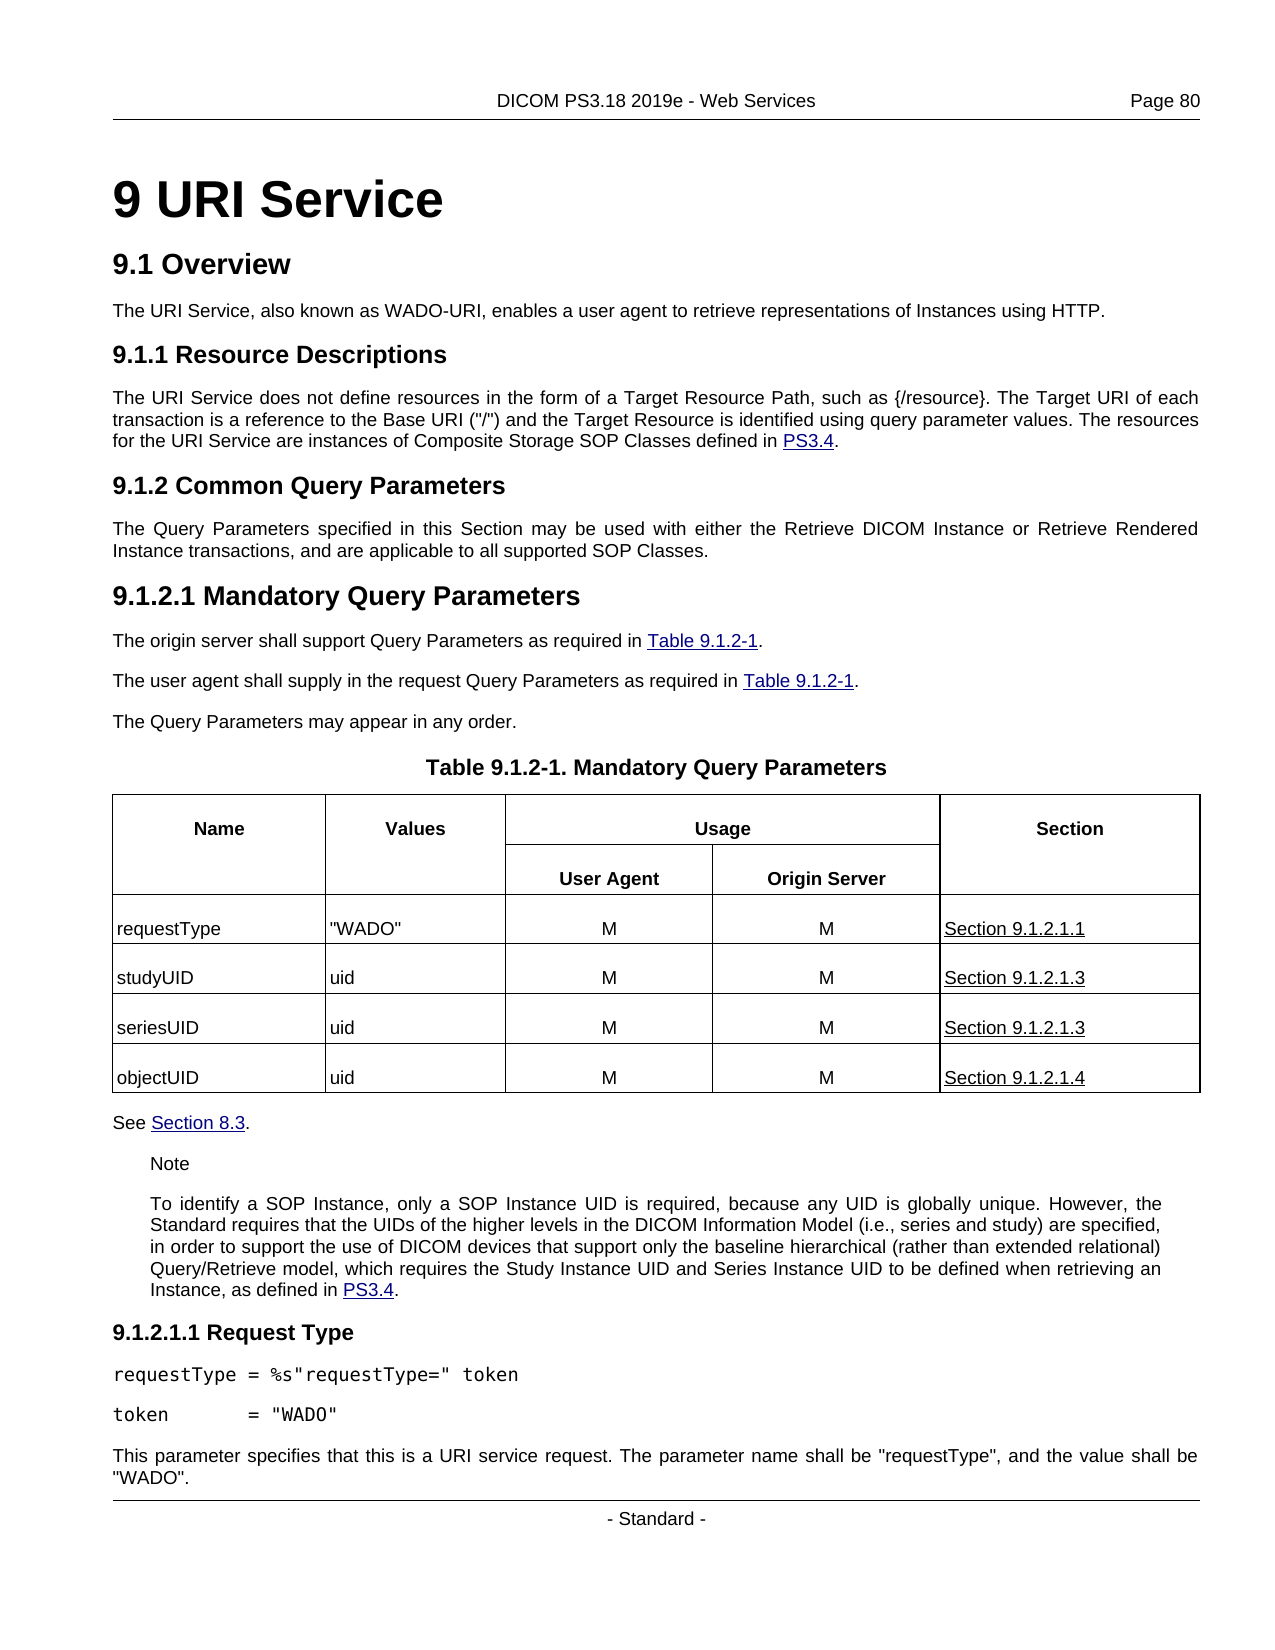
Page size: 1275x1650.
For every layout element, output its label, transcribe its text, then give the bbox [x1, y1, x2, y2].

text This parameter specifies that this is a URI service request. The parameter name shall be "requestType", and the value shall be "WADO". [112, 1445, 1200, 1488]
table_cell Section 9.1.2.1.3 [941, 944, 1199, 993]
table_cell Origin Server [713, 845, 939, 893]
table_cell M [713, 944, 939, 993]
table_cell uid [326, 1044, 505, 1092]
text The origin server shall support Query Parameters as required in Table 9.1.2-1. [112, 630, 1200, 652]
text To identify a SOP Instance, only a SOP Instance UID is required, because any UID is globally unique. However, the Standard requires that the UIDs of the higher levels in the DICOM Information Model (i.e., series and study) are specified, in order to support the use of DICOM devices that support only the baseline hierarchical (rather than extended relational) Query/Retrieve model, which requires the Study Instance UID and Series Instance UID to be defined when retrieving an Instance, as defined in PS3.4. [150, 1193, 1162, 1300]
text requestType = %s"requestType=" token [112, 1364, 1200, 1386]
table_cell M [506, 1044, 712, 1092]
text The Query Parameters may appear in any order. [112, 711, 1200, 732]
text See Section 8.3. [112, 1112, 1200, 1133]
text Note [150, 1152, 1162, 1174]
table_cell M [506, 895, 712, 943]
table_cell studyUID [113, 944, 325, 993]
text 9.1 Overview [112, 247, 1200, 281]
table_cell "WADO" [326, 895, 505, 943]
text token = "WADO" [112, 1404, 1200, 1426]
table_cell uid [326, 994, 505, 1042]
table_cell uid [326, 944, 505, 993]
table_cell seriesUID [113, 994, 325, 1042]
text The user agent shall supply in the request Query Parameters as required in Table 9.1.2-1. [112, 670, 1200, 692]
table_cell objectUID [113, 1044, 325, 1092]
table_cell M [506, 944, 712, 993]
table_cell M [713, 895, 939, 943]
table_cell M [506, 994, 712, 1042]
table_cell requestType [113, 895, 325, 943]
table_header Values [326, 795, 505, 893]
text 9.1.2 Common Query Parameters [112, 471, 1200, 499]
table_cell Section 9.1.2.1.3 [941, 994, 1199, 1042]
text The Query Parameters specified in this Section may be used with either the Retrieve DICOM Instance or Retrieve Rendered Instance transactions, and are applicable to all supported SOP Classes. [112, 518, 1200, 561]
table_cell M [713, 1044, 939, 1092]
text 9.1.2.1.1 Request Type [112, 1319, 1200, 1345]
text 9 URI Service [112, 169, 1200, 228]
table_cell User Agent [506, 845, 712, 893]
table_cell M [713, 994, 939, 1042]
table_header Section [941, 795, 1199, 893]
text 9.1.2.1 Mandatory Query Parameters [112, 580, 1200, 611]
text The URI Service does not define resources in the form of a Target Resource Path, such as {/resource}. The Target URI of each transaction is a reference to the Base URI ("/") and the Target Resource is identified using query parameter values. The resources for the URI Service are instances of Composite Storage SOP Classes defined in PS3.4. [112, 387, 1200, 452]
table_header Usage [506, 795, 939, 844]
text 9.1.1 Resource Descriptions [112, 340, 1200, 368]
text The URI Service, also known as WADO-URI, enables a user agent to retrieve representations of Instances using HTTP. [112, 299, 1200, 321]
table_cell Section 9.1.2.1.4 [941, 1044, 1199, 1092]
table_cell Section 9.1.2.1.1 [941, 895, 1199, 943]
text Table 9.1.2-1. Mandatory Query Parameters [112, 755, 1200, 781]
table_header Name [113, 795, 325, 893]
